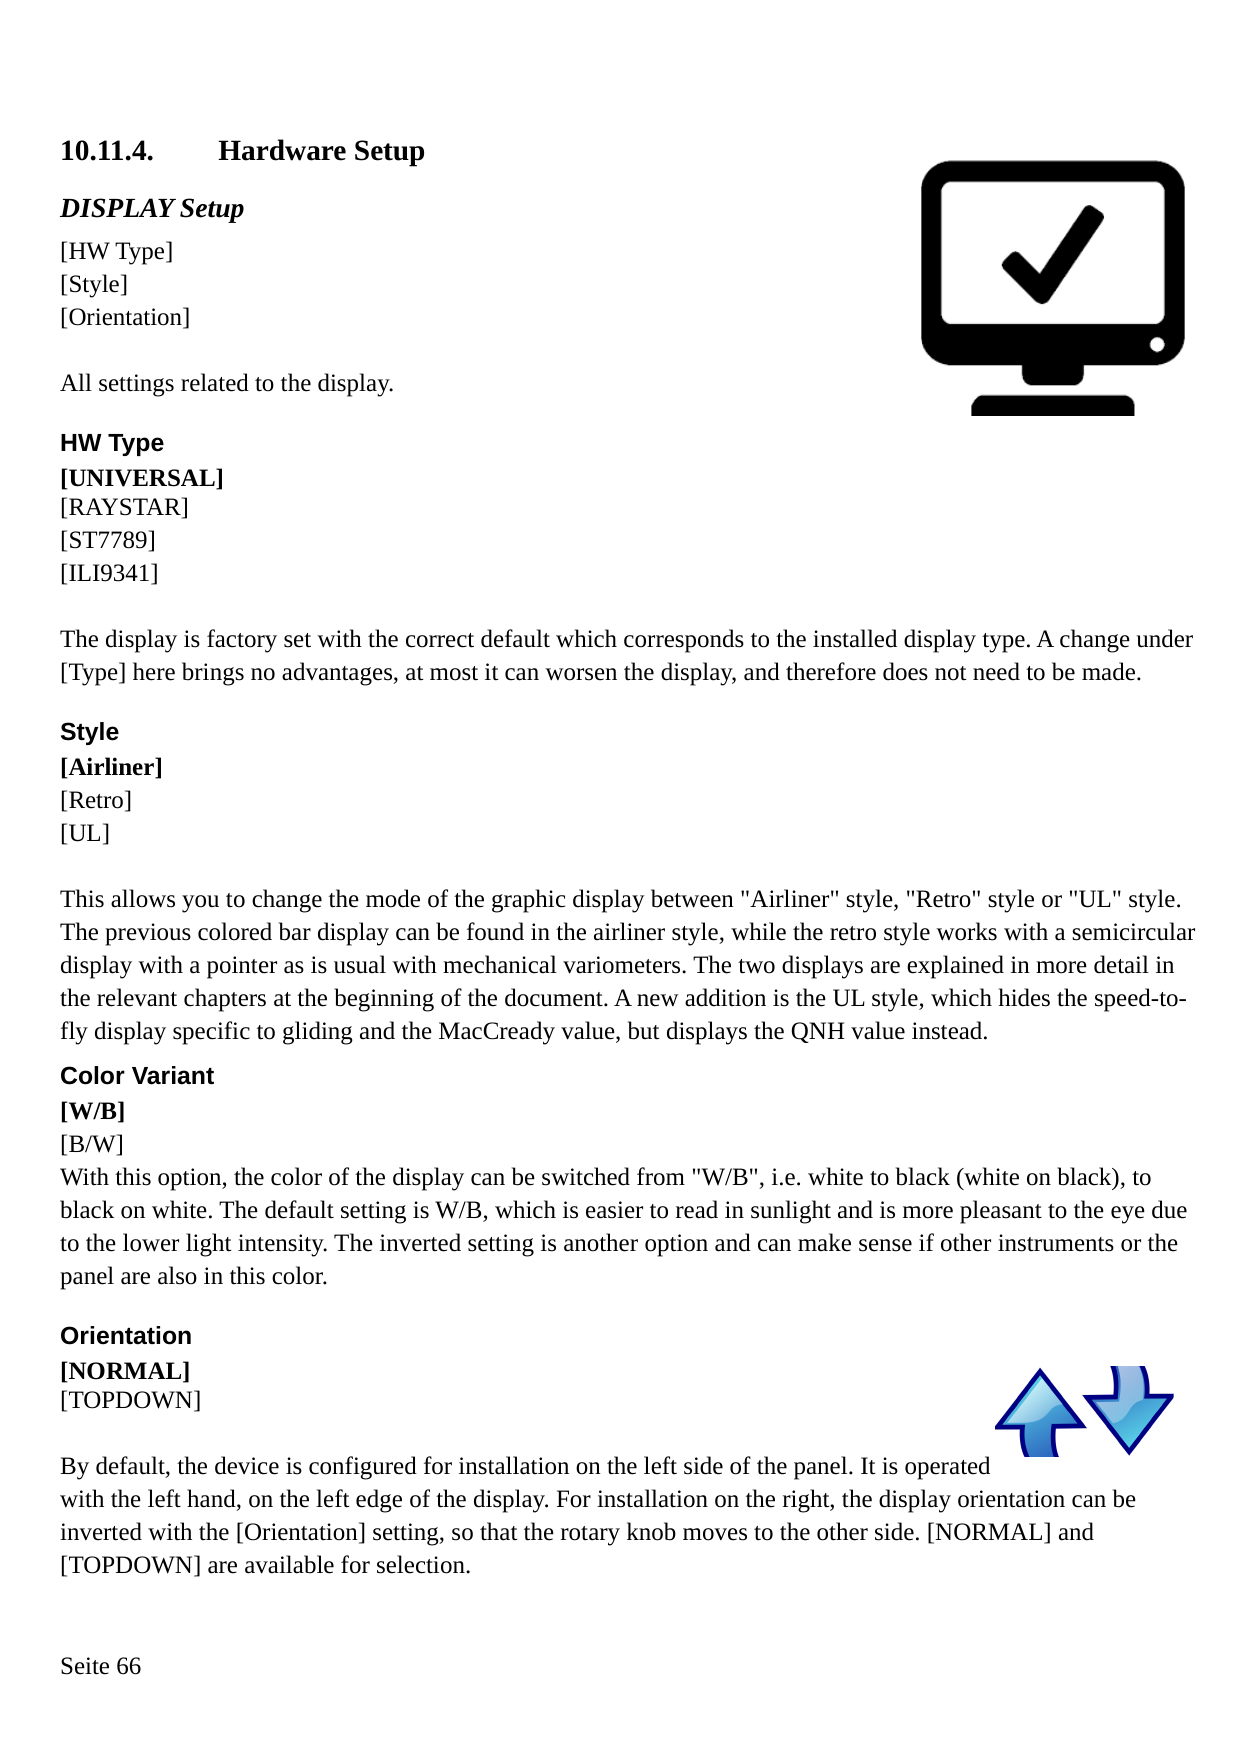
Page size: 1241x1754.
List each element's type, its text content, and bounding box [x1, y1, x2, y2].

picture [995, 1366, 1174, 1457]
subtitle Orientation [60, 1321, 1207, 1350]
text [Retro] [60, 785, 1207, 813]
subtitle Hardware Setup [60, 133, 1207, 167]
subtitle Color Variant [60, 1061, 1207, 1090]
text [1185, 236, 1207, 265]
text [HW Type] [60, 236, 921, 265]
subtitle HW Type [60, 428, 1207, 457]
text [Airliner] [60, 752, 1207, 780]
text [TOPDOWN] [60, 1385, 995, 1414]
text [Style] [60, 269, 921, 298]
subtitle [1185, 192, 1207, 223]
text [B/W] [60, 1129, 1207, 1158]
text All settings related to the display. [60, 368, 921, 397]
text [1185, 302, 1207, 331]
text With this option, the color of the display can be switched from "W/B", i.e. white to black (white on black), to black on white. The default setting is W/B, which is easier to read in sunlight and is more pleasant to the eye due to the lower light intensity. The inverted setting is another option and can make sense if other instruments or the panel are also in this color. [60, 1162, 1207, 1290]
picture [921, 152, 1185, 416]
text [1174, 1385, 1207, 1414]
text [Orientation] [60, 302, 921, 331]
text [ILI9341] [60, 558, 1207, 586]
text [ST7789] [60, 525, 1207, 553]
text [W/B] [60, 1096, 1207, 1125]
text The display is factory set with the correct default which corresponds to the installed display type. A change under [Type] here brings no advantages, at most it can worsen the display, and therefore does not need to be made. [60, 624, 1207, 686]
text [NORMAL] [60, 1356, 1207, 1385]
text [RAYSTAR] [60, 492, 1207, 520]
text [UL] [60, 818, 1207, 846]
text This allows you to change the mode of the graphic display between "Airliner" style, "Retro" style or "UL" style. The previous colored bar display can be found in the airliner style, while the retro style works with a semicircular display with a pointer as is usual with mechanical variometers. The two displays are explained in more detail in the relevant chapters at the beginning of the document. A new addition is the UL style, which hides the speed-to-fly display specific to gliding and the MacCready value, but displays the QNH value instead. [60, 884, 1207, 1044]
text [UNIVERSAL] [60, 463, 1207, 492]
subtitle DISPLAY Setup [60, 192, 921, 223]
text By default, the device is configured for installation on the left side of the panel. It is operated with the left hand, on the left edge of the display. For installation on the right, the display orientation can be inverted with the [Orientation] setting, so that the rotary knob moves to the other side. [NORMAL] and [TOPDOWN] are available for selection. [60, 1451, 1207, 1579]
text [1185, 269, 1207, 298]
subtitle Style [60, 717, 1207, 745]
